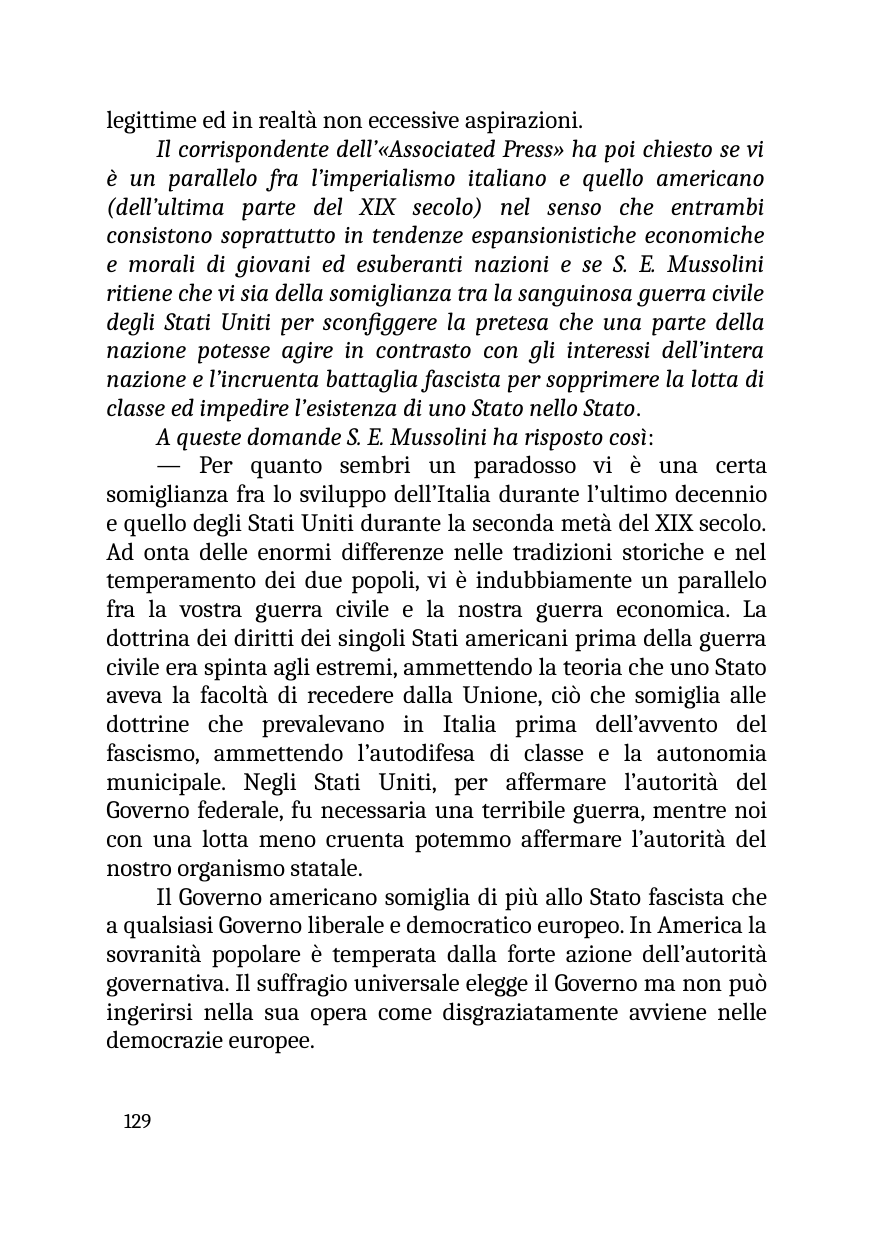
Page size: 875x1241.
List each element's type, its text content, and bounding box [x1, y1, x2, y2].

text Il Governo americano somiglia di più allo Stato fascista che a qualsiasi Governo liberale e democratico europeo. In America la sovranità popolare è temperata dalla forte azione dell’autorità governativa. Il suffragio universale elegge il Governo ma non può ingerirsi nella sua opera come disgraziatamente avviene nelle democrazie europee. [106, 882, 768, 1055]
text — Per quanto sembri un paradosso vi è una certa somiglianza fra lo sviluppo dell’Italia durante l’ultimo decennio e quello degli Stati Uniti durante la seconda metà del XIX secolo. Ad onta delle enormi differenze nelle tradizioni storiche e nel temperamento dei due popoli, vi è indubbiamente un parallelo fra la vostra guerra civile e la nostra guerra economica. La dottrina dei diritti dei singoli Stati americani prima della guerra civile era spinta agli estremi, ammettendo la teoria che uno Stato aveva la facoltà di recedere dalla Unione, ciò che somiglia alle dottrine che prevalevano in Italia prima dell’avvento del fascismo, ammettendo l’autodifesa di classe e la autonomia municipale. Negli Stati Uniti, per affermare l’autorità del Governo federale, fu necessaria una terribile guerra, mentre noi con una lotta meno cruenta potemmo affermare l’autorità del nostro organismo statale. [106, 451, 768, 882]
text legittime ed in realtà non eccessive aspirazioni. [106, 106, 768, 135]
text Il corrispondente dell’«Associated Press» ha poi chiesto se vi è un parallelo fra l’imperialismo italiano e quello americano (dell’ultima parte del XIX secolo) nel senso che entrambi consistono soprattutto in tendenze espansionistiche economiche e morali di giovani ed esuberanti nazioni e se S. E. Mussolini ritiene che vi sia della somiglianza tra la sanguinosa guerra civile degli Stati Uniti per sconfiggere la pretesa che una parte della nazione potesse agire in contrasto con gli interessi dell’intera nazione e l’incruenta battaglia fascista per sopprimere la lotta di classe ed impedire l’esistenza di uno Stato nello Stato. [106, 135, 768, 422]
text A queste domande S. E. Mussolini ha risposto così: [106, 422, 768, 451]
